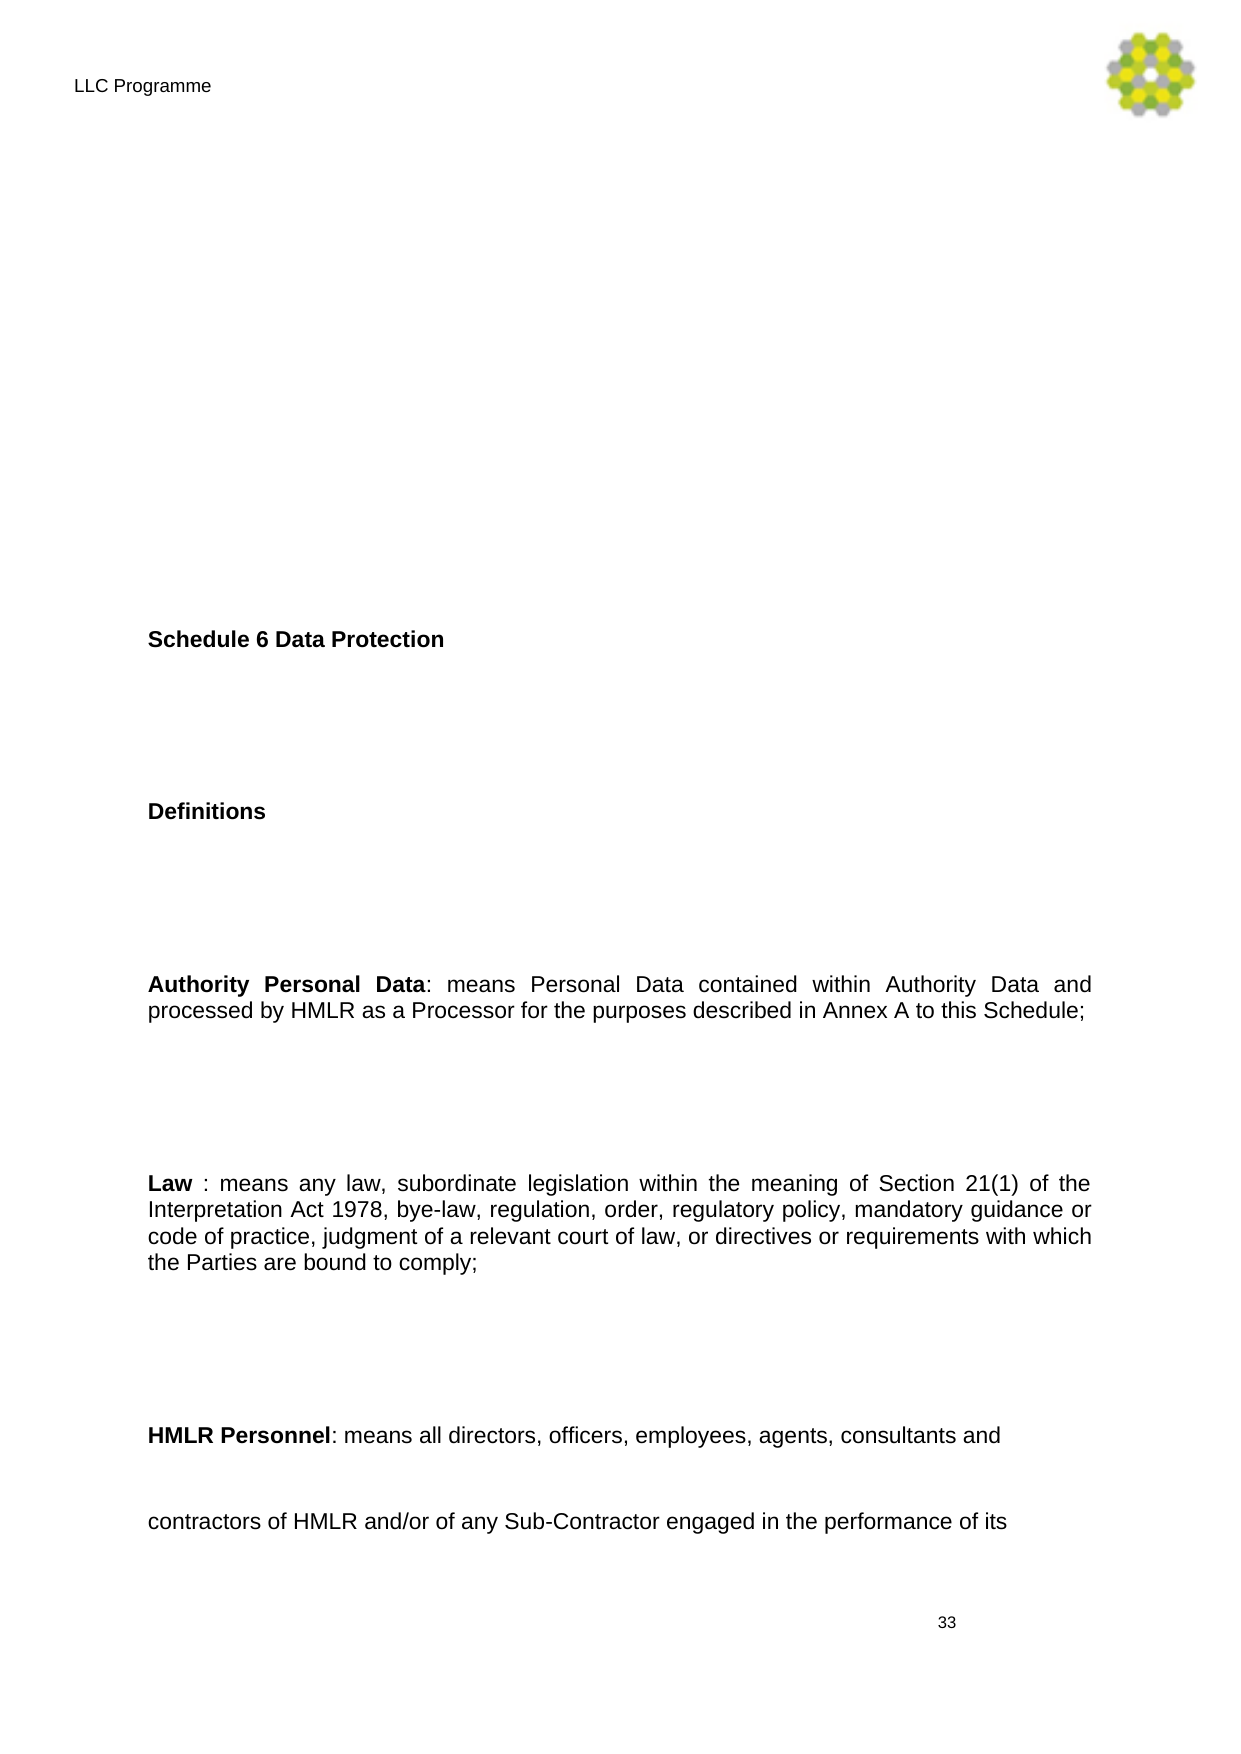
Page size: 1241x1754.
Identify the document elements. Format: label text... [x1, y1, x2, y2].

text Authority Personal Data: means Personal Data contained within Authority Data and processed by HMLR as a Processor for the purposes described in Annex A to this Schedule; [148, 971, 1092, 1024]
table_cell [148, 325, 1066, 415]
table_cell [148, 415, 1092, 505]
table_header [148, 148, 1066, 325]
text contractors of HMLR and/or of any Sub-Contractor engaged in the performance of its [148, 1508, 1092, 1534]
table_cell [1066, 325, 1078, 415]
text Law : means any law, subordinate legislation within the meaning of Section 21(1) of the Interpretation Act 1978, bye-law, regulation, order, regulatory policy, mandatory guidance or code of practice, judgment of a relevant court of law, or directives or requirements with which the Parties are bound to comply; [148, 1170, 1092, 1276]
text Schedule 6 Data Protection [148, 626, 1092, 652]
text HMLR Personnel: means all directors, officers, employees, agents, consultants and [148, 1422, 1092, 1448]
table_cell [1078, 505, 1092, 596]
table_cell [1066, 505, 1078, 596]
text Definitions [148, 798, 1092, 825]
table_cell [148, 505, 1066, 596]
table_header [1078, 148, 1092, 325]
table_header [1066, 148, 1078, 325]
table_cell [1078, 325, 1092, 415]
